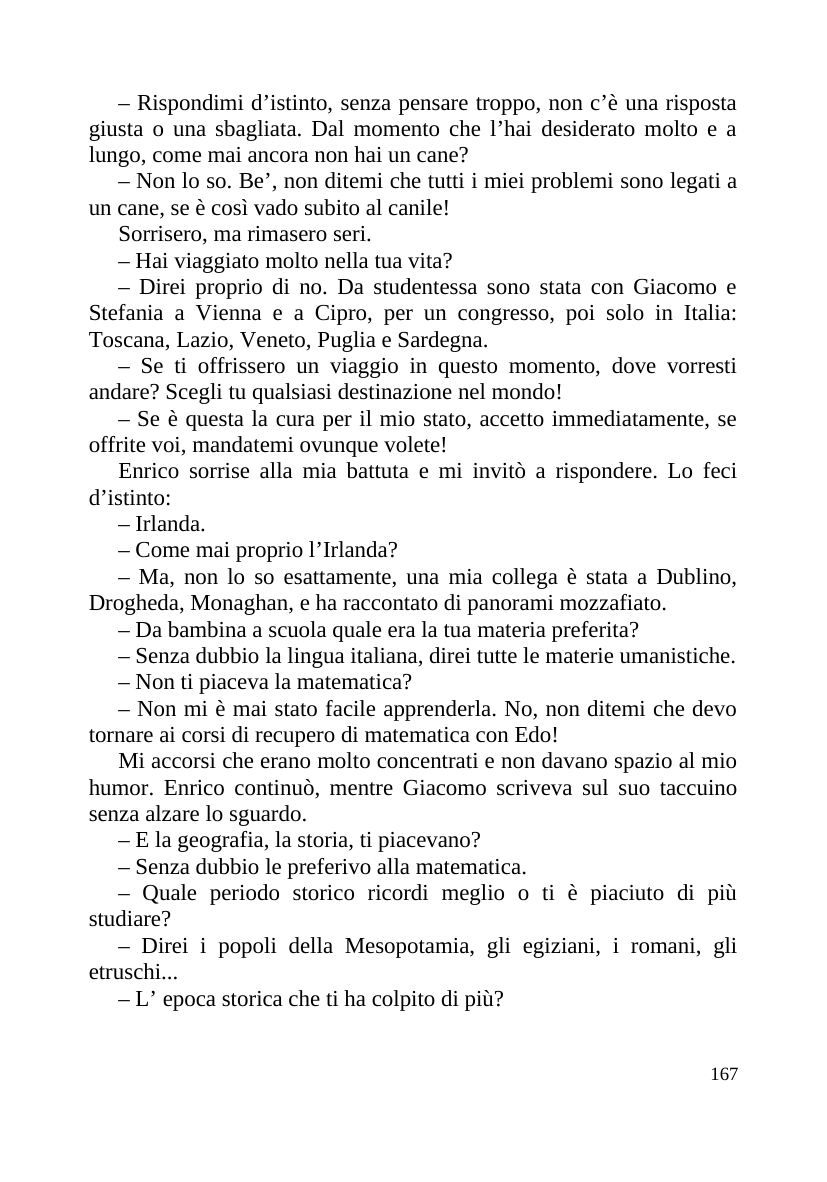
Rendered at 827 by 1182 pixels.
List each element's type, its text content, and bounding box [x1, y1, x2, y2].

text – Quale periodo storico ricordi meglio o ti è piaciuto di più studiare? [88, 879, 738, 932]
text – Ma, non lo so esattamente, una mia collega è stata a Dublino, Drogheda, Monaghan, e ha raccontato di panorami mozzafiato. [88, 563, 738, 616]
text ‒ Irlanda. [88, 510, 738, 537]
text – Come mai proprio l’Irlanda? [88, 537, 738, 563]
text – Direi i popoli della Mesopotamia, gli egiziani, i romani, gli etruschi... [88, 932, 738, 984]
text – Rispondimi d’istinto, senza pensare troppo, non c’è una risposta giusta o una sbagliata. Dal momento che l’hai desiderato molto e a lungo, come mai ancora non hai un cane? [88, 88, 738, 168]
text Mi accorsi che erano molto concentrati e non davano spazio al mio humor. Enrico continuò, mentre Giacomo scriveva sul suo taccuino senza alzare lo sguardo. [88, 747, 738, 826]
text – Senza dubbio le preferivo alla matematica. [88, 853, 738, 879]
text – Se è questa la cura per il mio stato, accetto immediatamente, se offrite voi, mandatemi ovunque volete! [88, 405, 738, 457]
text – Hai viaggiato molto nella tua vita? [88, 247, 738, 273]
text Enrico sorrise alla mia battuta e mi invitò a rispondere. Lo feci d’istinto: [88, 457, 738, 510]
text – L’ epoca storica che ti ha colpito di più? [88, 984, 738, 1011]
text – Non ti piaceva la matematica? [88, 668, 738, 695]
text – Non lo so. Be’, non ditemi che tutti i miei problemi sono legati a un cane, se è così vado subito al canile! [88, 168, 738, 220]
text – Non mi è mai stato facile apprenderla. No, non ditemi che devo tornare ai corsi di recupero di matematica con Edo! [88, 695, 738, 747]
text – Direi proprio di no. Da studentessa sono stata con Giacomo e Stefania a Vienna e a Cipro, per un congresso, poi solo in Italia: Toscana, Lazio, Veneto, Puglia e Sardegna. [88, 273, 738, 352]
text – Senza dubbio la lingua italiana, direi tutte le materie umanistiche. [88, 642, 738, 668]
text Sorrisero, ma rimasero seri. [88, 220, 738, 247]
text – Da bambina a scuola quale era la tua materia preferita? [88, 616, 738, 642]
text – E la geografia, la storia, ti piacevano? [88, 826, 738, 853]
text – Se ti offrissero un viaggio in questo momento, dove vorresti andare? Scegli tu qualsiasi destinazione nel mondo! [88, 352, 738, 405]
